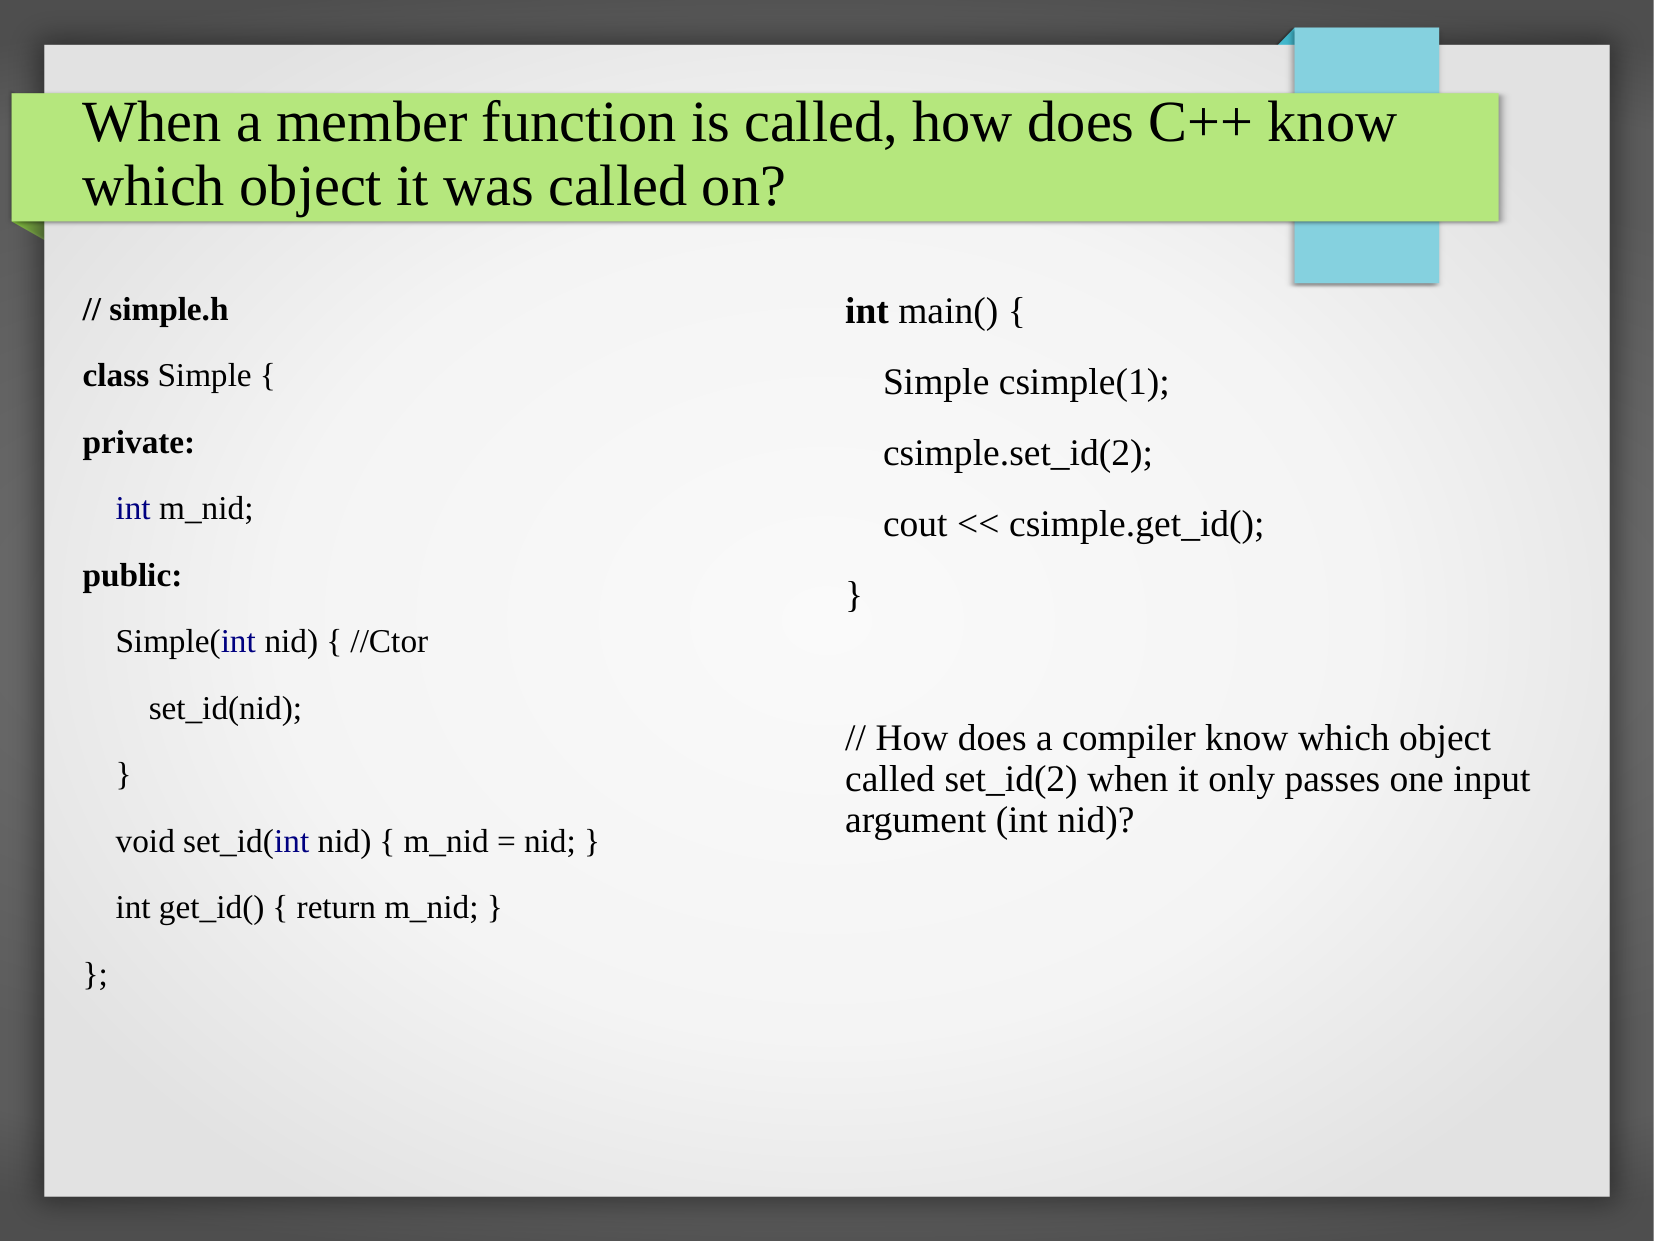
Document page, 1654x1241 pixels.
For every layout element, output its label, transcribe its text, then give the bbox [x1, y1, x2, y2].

list // simple.h class Simple { private: int m_nid; public: Simple(int nid) { //Ctor set_id(nid); } void set_id(int nid) { m_nid = nid; } int get_id() { return m_nid; } }; [82, 290, 809, 1010]
picture [0, 0, 1654, 1241]
title When a member function is called, how does C++ know which object it was called on? [82, 88, 1512, 219]
list int main() { Simple csimple(1); csimple.set_id(2); cout << csimple.get_id(); } // How does a compiler know which object called set_id(2) when it only passes one input argument (int nid)? [845, 290, 1572, 1010]
